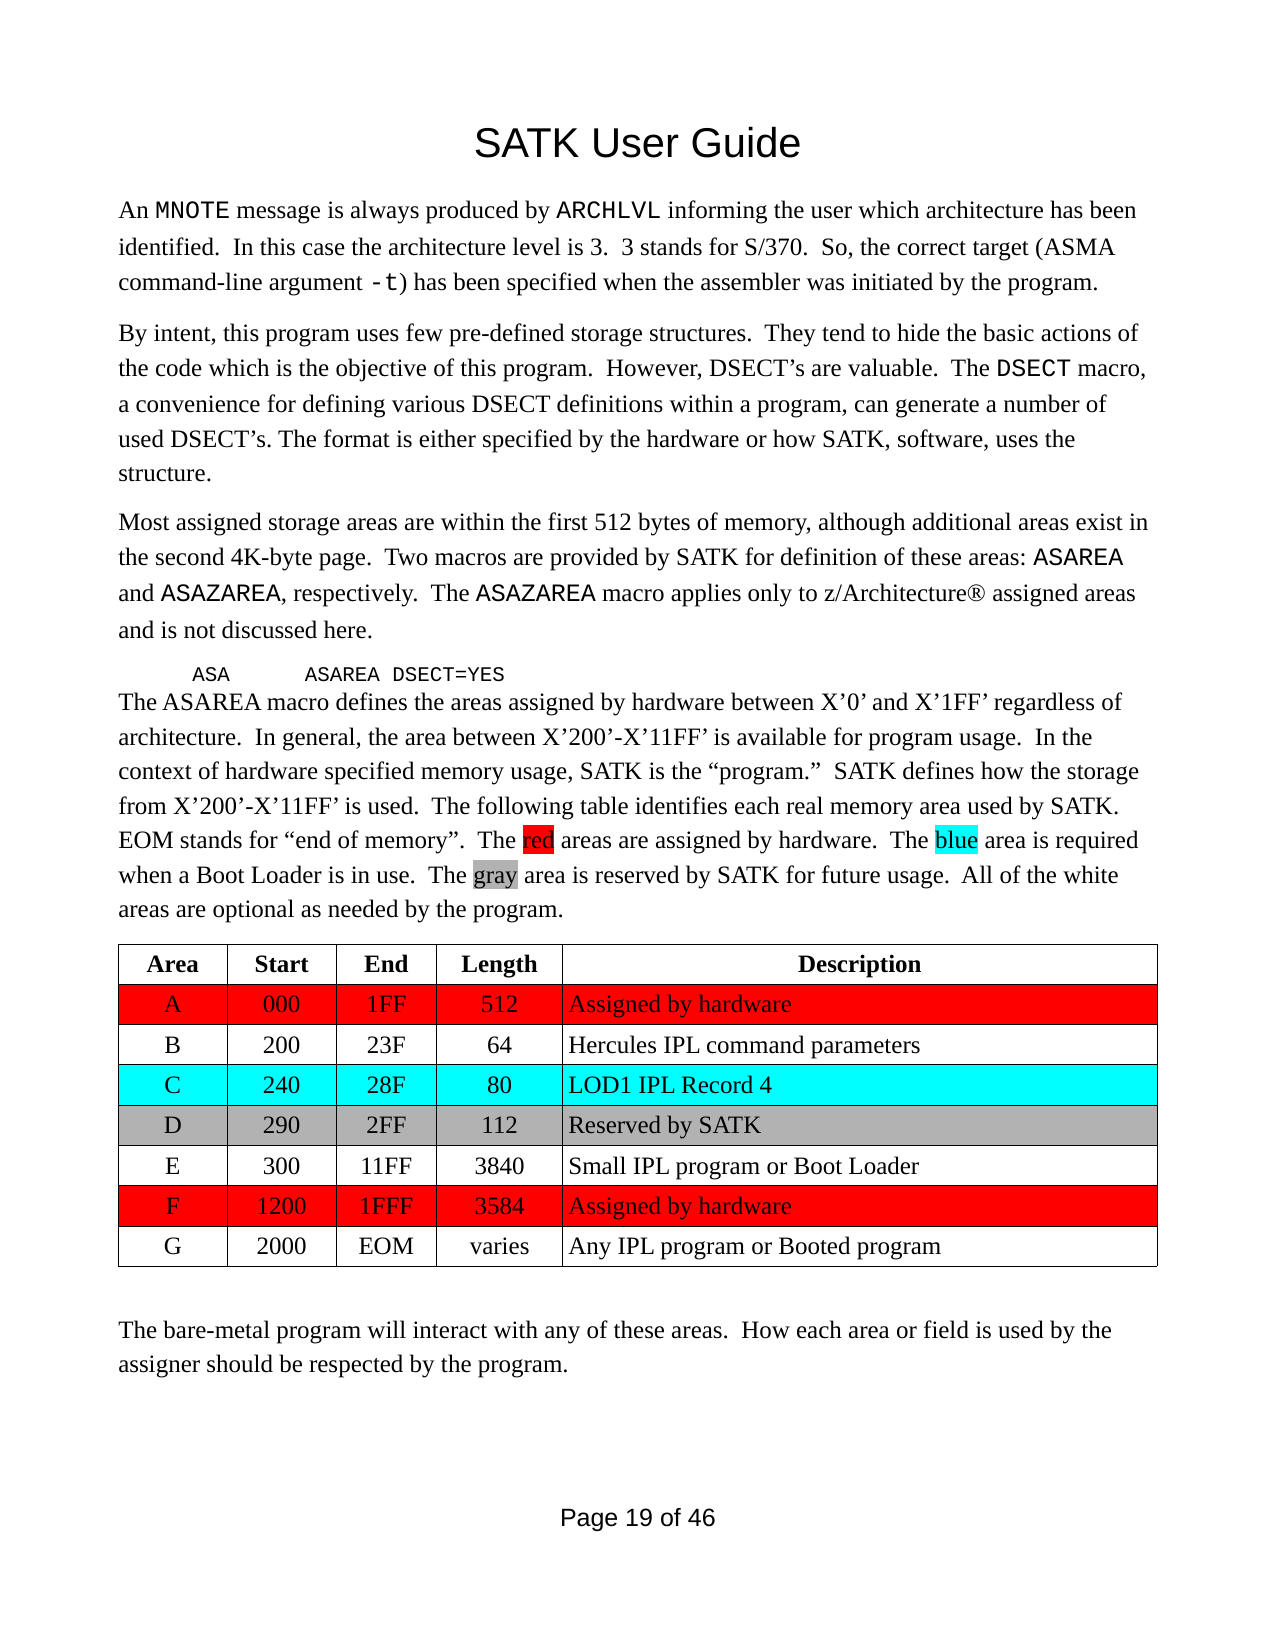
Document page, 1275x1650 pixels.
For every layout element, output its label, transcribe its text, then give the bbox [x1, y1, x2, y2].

table_cell 000 [228, 985, 336, 1024]
table_cell 240 [228, 1065, 336, 1105]
table_cell F [119, 1186, 227, 1226]
text Most assigned storage areas are within the first 512 bytes of memory, although additional areas exist in the second 4K-byte page. Two macros are provided by SATK for definition of these areas: ASAREA and ASAZAREA, respectively. The ASAZAREA macro applies only to z/Architecture® assigned areas and is not discussed here. [118, 507, 1157, 643]
table_cell 1FFF [337, 1186, 436, 1226]
table_cell Hercules IPL command parameters [563, 1025, 1157, 1064]
table_cell 112 [437, 1106, 562, 1145]
table_cell EOM [337, 1227, 436, 1266]
text The ASAREA macro defines the areas assigned by hardware between X’0’ and X’1FF’ regardless of architecture. In general, the area between X’200’-X’11FF’ is available for program usage. In the context of hardware specified memory usage, SATK is the “program.” SATK defines how the storage from X’200’-X’11FF’ is used. The following table identifies each real memory area used by SATK. EOM stands for “end of memory”. The red areas are assigned by hardware. The blue area is required when a Boot Loader is in use. The gray area is reserved by SATK for future usage. All of the white areas are optional as needed by the program. [118, 687, 1157, 923]
table_cell A [119, 985, 227, 1024]
table_cell 11FF [337, 1146, 436, 1185]
table_cell 3840 [437, 1146, 562, 1185]
table_header Length [437, 945, 562, 984]
table_cell LOD1 IPL Record 4 [563, 1065, 1157, 1105]
text An MNOTE message is always produced by ARCHLVL informing the user which architecture has been identified. In this case the architecture level is 3. 3 stands for S/370. So, the correct target (ASMA command-line argument -t) has been specified when the assembler was initiated by the program. [118, 196, 1157, 297]
table_cell 1FF [337, 985, 436, 1024]
table_cell 512 [437, 985, 562, 1024]
table_cell C [119, 1065, 227, 1105]
table_cell varies [437, 1227, 562, 1266]
table_cell Any IPL program or Booted program [563, 1227, 1157, 1266]
table_cell 23F [337, 1025, 436, 1064]
table_cell 2000 [228, 1227, 336, 1266]
table_cell 2FF [337, 1106, 436, 1145]
table_header Description [563, 945, 1157, 984]
text ASA ASAREA DSECT=YES [192, 664, 1157, 687]
table_cell B [119, 1025, 227, 1064]
text The bare-metal program will interact with any of these areas. How each area or field is used by the assigner should be respected by the program. [118, 1315, 1157, 1378]
table_cell 64 [437, 1025, 562, 1064]
table_cell 200 [228, 1025, 336, 1064]
table_cell 290 [228, 1106, 336, 1145]
table_cell G [119, 1227, 227, 1266]
table_cell Small IPL program or Boot Loader [563, 1146, 1157, 1185]
text By intent, this program uses few pre-defined storage structures. They tend to hide the basic actions of the code which is the objective of this program. However, DSECT’s are valuable. The DSECT macro, a convenience for defining various DSECT definitions within a program, can generate a number of used DSECT’s. The format is either specified by the hardware or how SATK, software, uses the structure. [118, 318, 1157, 487]
table_cell 80 [437, 1065, 562, 1105]
table_cell Assigned by hardware [563, 985, 1157, 1024]
table_cell 28F [337, 1065, 436, 1105]
table_cell Reserved by SATK [563, 1106, 1157, 1145]
table_cell 300 [228, 1146, 336, 1185]
table_header Start [228, 945, 336, 984]
table_cell Assigned by hardware [563, 1186, 1157, 1226]
table_header End [337, 945, 436, 984]
table_cell E [119, 1146, 227, 1185]
table_header Area [119, 945, 227, 984]
table_cell 1200 [228, 1186, 336, 1226]
table_cell D [119, 1106, 227, 1145]
table_cell 3584 [437, 1186, 562, 1226]
